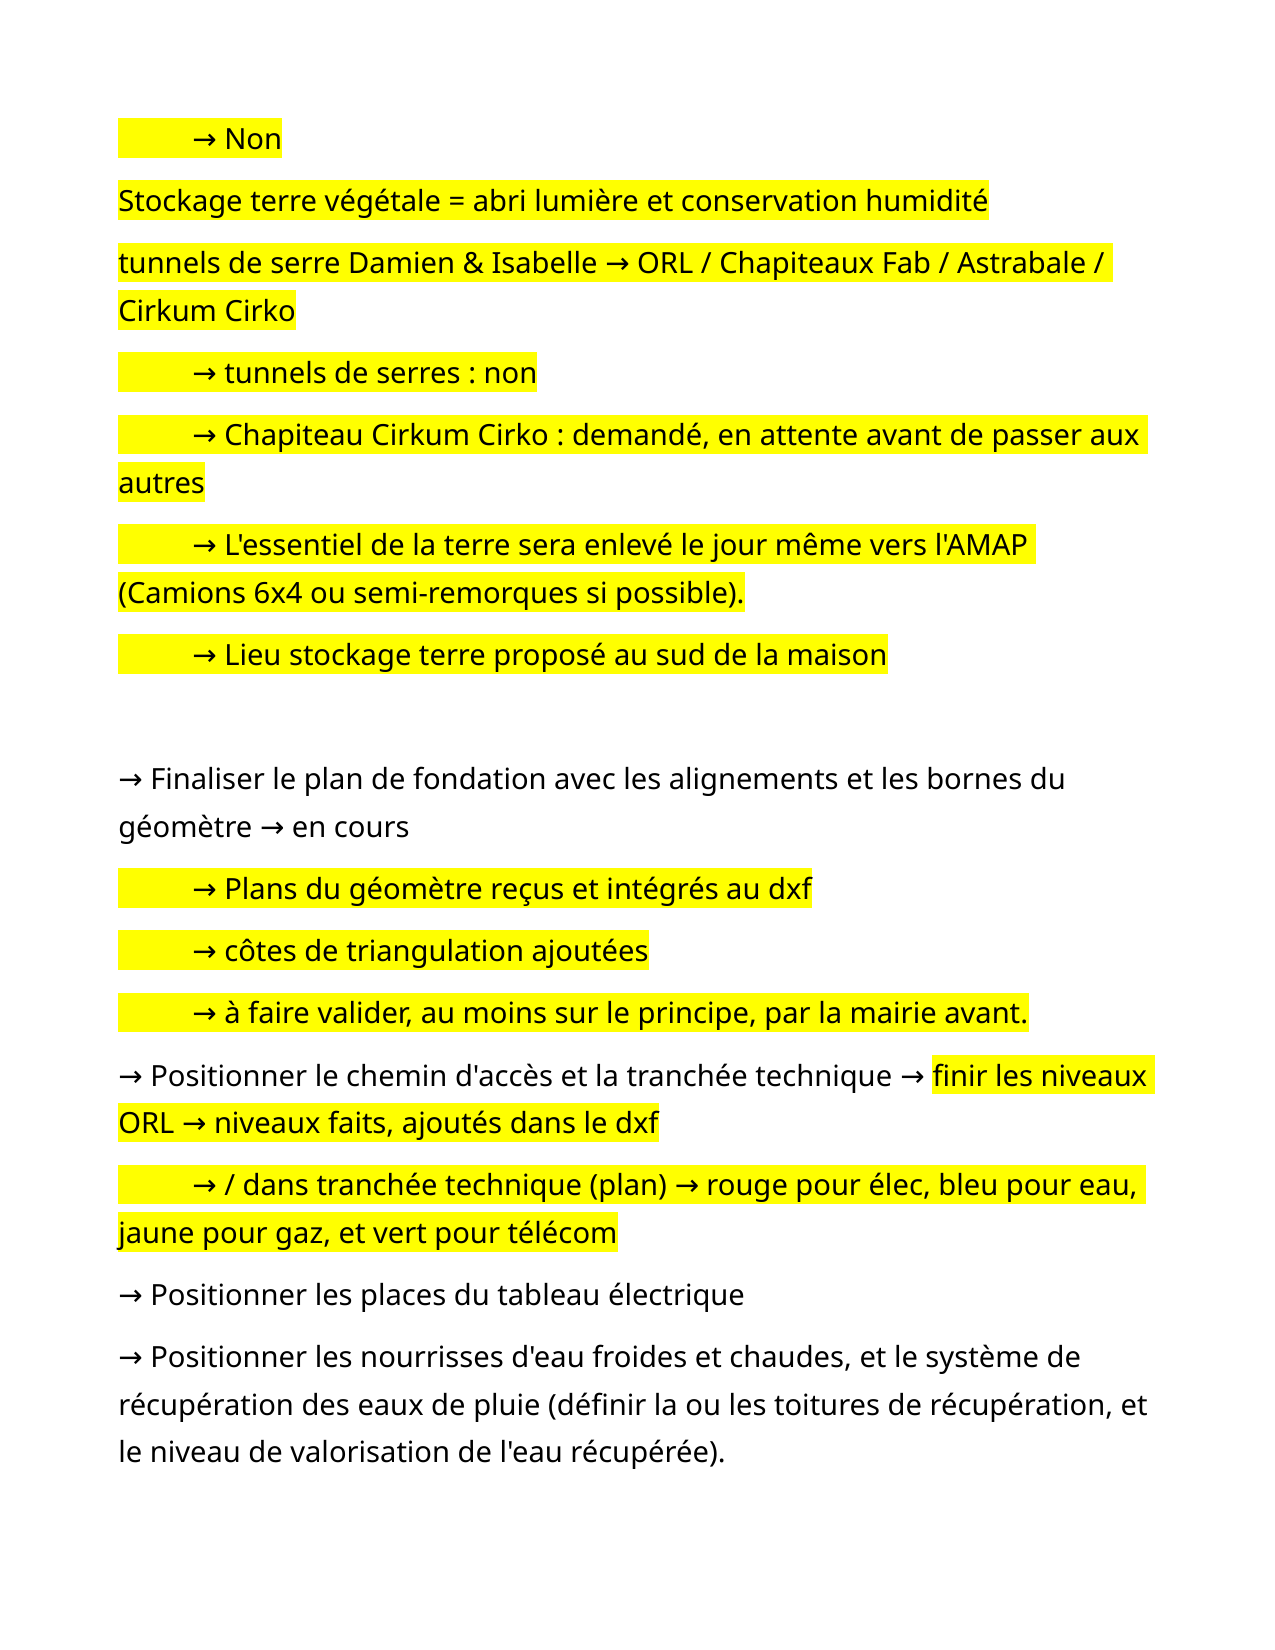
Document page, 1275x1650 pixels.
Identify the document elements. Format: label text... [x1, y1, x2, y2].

text tunnels de serre Damien & Isabelle → ORL / Chapiteaux Fab / Astrabale / Cirkum Cirko [118, 242, 1157, 330]
text → Positionner le chemin d'accès et la tranchée technique → finir les niveaux ORL → niveaux faits, ajoutés dans le dxf [118, 1055, 1157, 1142]
text → tunnels de serres : non [118, 352, 1157, 392]
text → à faire valider, au moins sur le principe, par la mairie avant. [118, 993, 1157, 1032]
text → Finaliser le plan de fondation avec les alignements et les bornes du géomètre → en cours [118, 758, 1157, 846]
text → Chapiteau Cirkum Cirko : demandé, en attente avant de passer aux autres [118, 414, 1157, 502]
text → L'essentiel de la terre sera enlevé le jour même vers l'AMAP (Camions 6x4 ou semi-remorques si possible). [118, 524, 1157, 612]
text → Positionner les nourrisses d'eau froides et chaudes, et le système de récupération des eaux de pluie (définir la ou les toitures de récupération, et le niveau de valorisation de l'eau récupérée). [118, 1337, 1157, 1471]
text → Plans du géomètre reçus et intégrés au dxf [118, 868, 1157, 908]
text → Positionner les places du tableau électrique [118, 1274, 1157, 1314]
text Stockage terre végétale = abri lumière et conservation humidité [118, 180, 1157, 220]
text → côtes de triangulation ajoutées [118, 930, 1157, 970]
text → / dans tranchée technique (plan) → rouge pour élec, bleu pour eau, jaune pour gaz, et vert pour télécom [118, 1164, 1157, 1252]
text → Non [118, 118, 1157, 158]
text → Lieu stockage terre proposé au sud de la maison [118, 634, 1157, 674]
